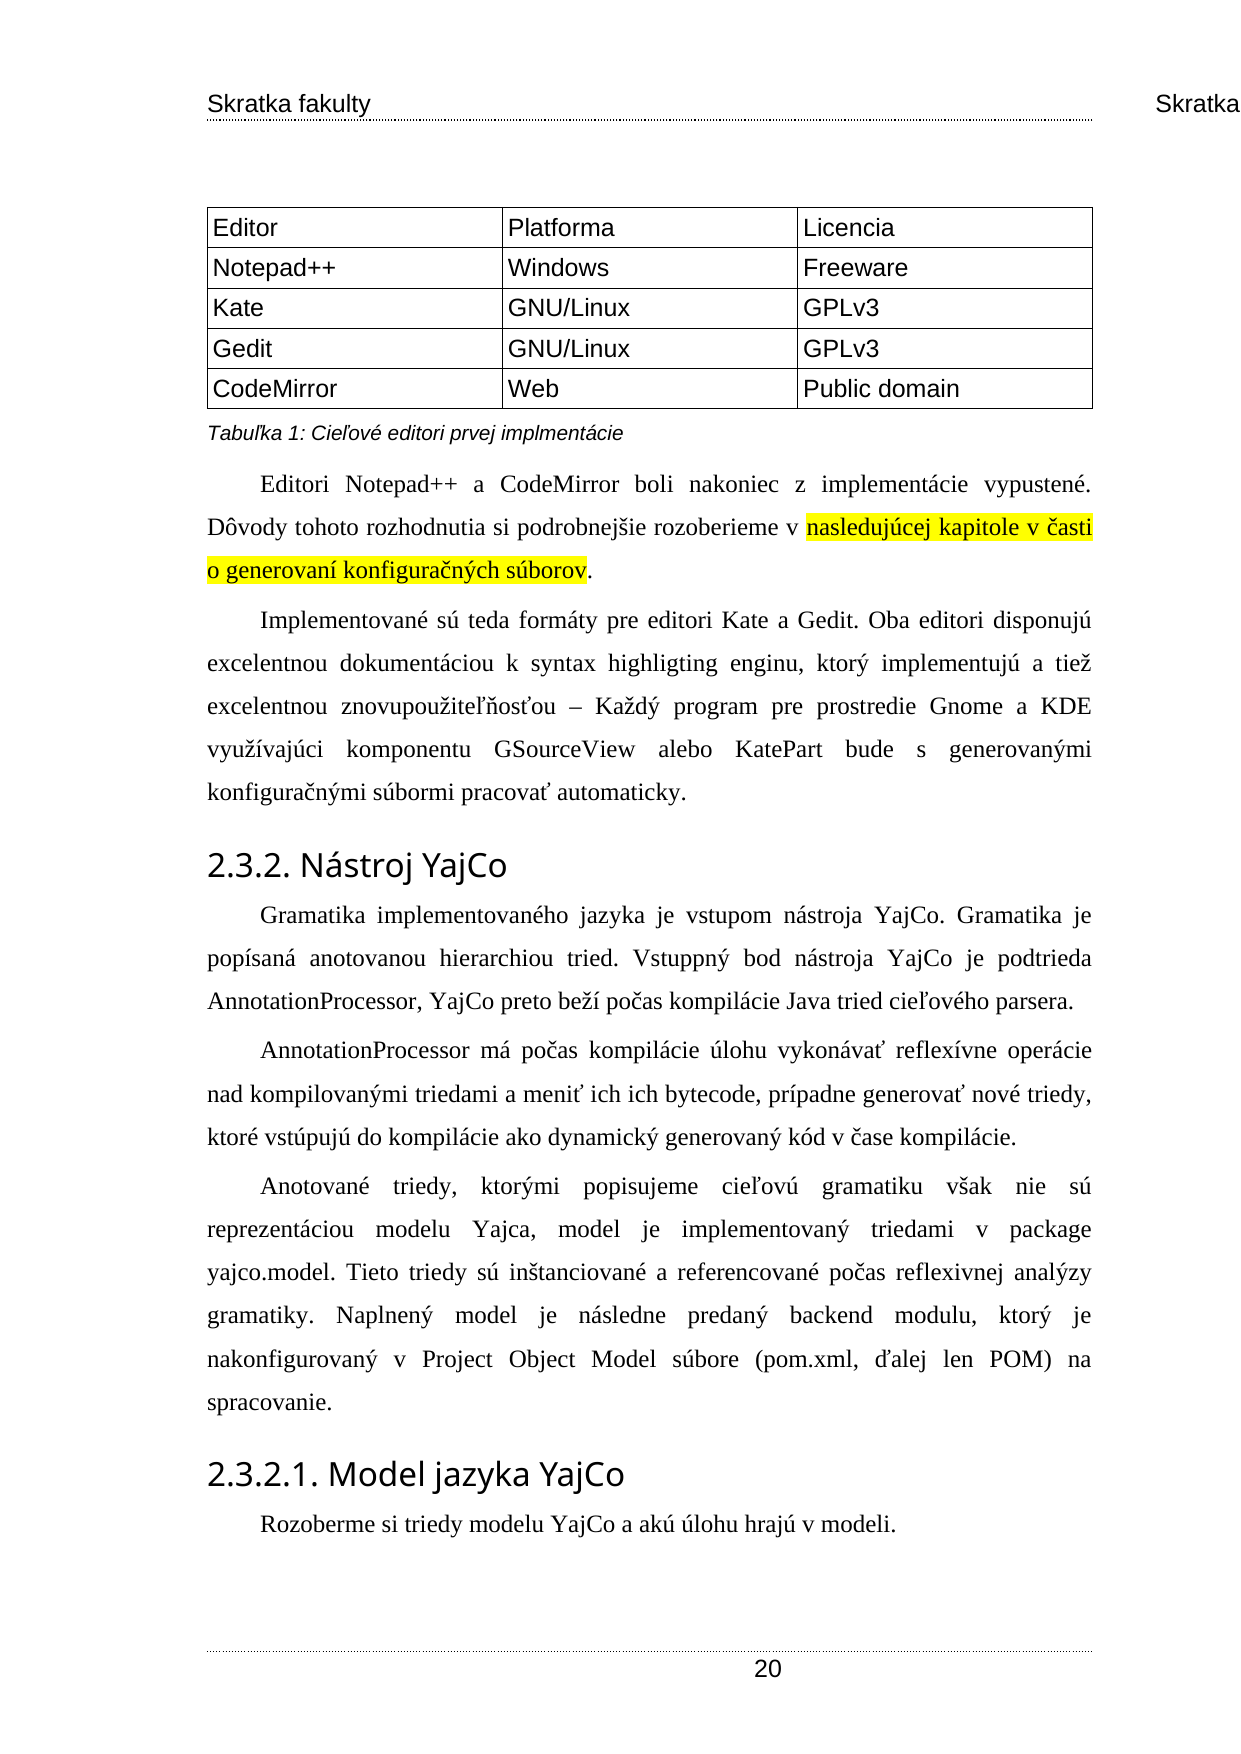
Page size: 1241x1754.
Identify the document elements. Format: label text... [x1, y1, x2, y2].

table_cell GPLv3 [798, 289, 1092, 328]
table_cell Freeware [798, 248, 1092, 287]
text Implementované sú teda formáty pre editori Kate a Gedit. Oba editori disponujú excelentnou dokumentáciou k syntax highligting enginu, ktorý implementujú a tiež excelentnou znovupoužiteľňosťou – Každý program pre prostredie Gnome a KDE využívajúci komponentu GSourceView alebo KatePart bude s generovanými konfiguračnými súbormi pracovať automaticky. [207, 605, 1092, 806]
text Rozoberme si triedy modelu YajCo a akú úlohu hrajú v modeli. [207, 1509, 1092, 1538]
text Anotované triedy, ktorými popisujeme cieľovú gramatiku však nie sú reprezentáciou modelu Yajca, model je implementovaný triedami v package yajco.model. Tieto triedy sú inštanciované a referencované počas reflexivnej analýzy gramatiky. Naplnený model je následne predaný backend modulu, ktorý je nakonfigurovaný v Project Object Model súbore (pom.xml, ďalej len POM) na spracovanie. [207, 1171, 1092, 1416]
text Tabuľka 1: Cieľové editori prvej implmentácie [207, 421, 1092, 445]
table_cell CodeMirror [208, 369, 502, 408]
table_header Platforma [503, 208, 797, 247]
table_header Licencia [798, 208, 1092, 247]
table_cell GPLv3 [798, 329, 1092, 368]
subtitle 2.3.2.1. Model jazyka YajCo [207, 1451, 1092, 1496]
table_cell Kate [208, 289, 502, 328]
subtitle 2.3.2. Nástroj YajCo [207, 841, 1092, 887]
table_cell Gedit [208, 329, 502, 368]
table_cell Web [503, 369, 797, 408]
table_cell Windows [503, 248, 797, 287]
table_cell Notepad++ [208, 248, 502, 287]
table_cell Public domain [798, 369, 1092, 408]
text AnnotationProcessor má počas kompilácie úlohu vykonávať reflexívne operácie nad kompilovanými triedami a meniť ich ich bytecode, prípadne generovať nové triedy, ktoré vstúpujú do kompilácie ako dynamický generovaný kód v čase kompilácie. [207, 1036, 1092, 1151]
table_cell GNU/Linux [503, 329, 797, 368]
text Editori Notepad++ a CodeMirror boli nakoniec z implementácie vypustené. Dôvody tohoto rozhodnutia si podrobnejšie rozoberieme v nasledujúcej kapitole v časti o generovaní konfiguračných súborov. [207, 469, 1092, 584]
table_header Editor [208, 208, 502, 247]
text Gramatika implementovaného jazyka je vstupom nástroja YajCo. Gramatika je popísaná anotovanou hierarchiou tried. Vstuppný bod nástroja YajCo je podtrieda AnnotationProcessor, YajCo preto beží počas kompilácie Java tried cieľového parsera. [207, 900, 1092, 1015]
table_cell GNU/Linux [503, 289, 797, 328]
